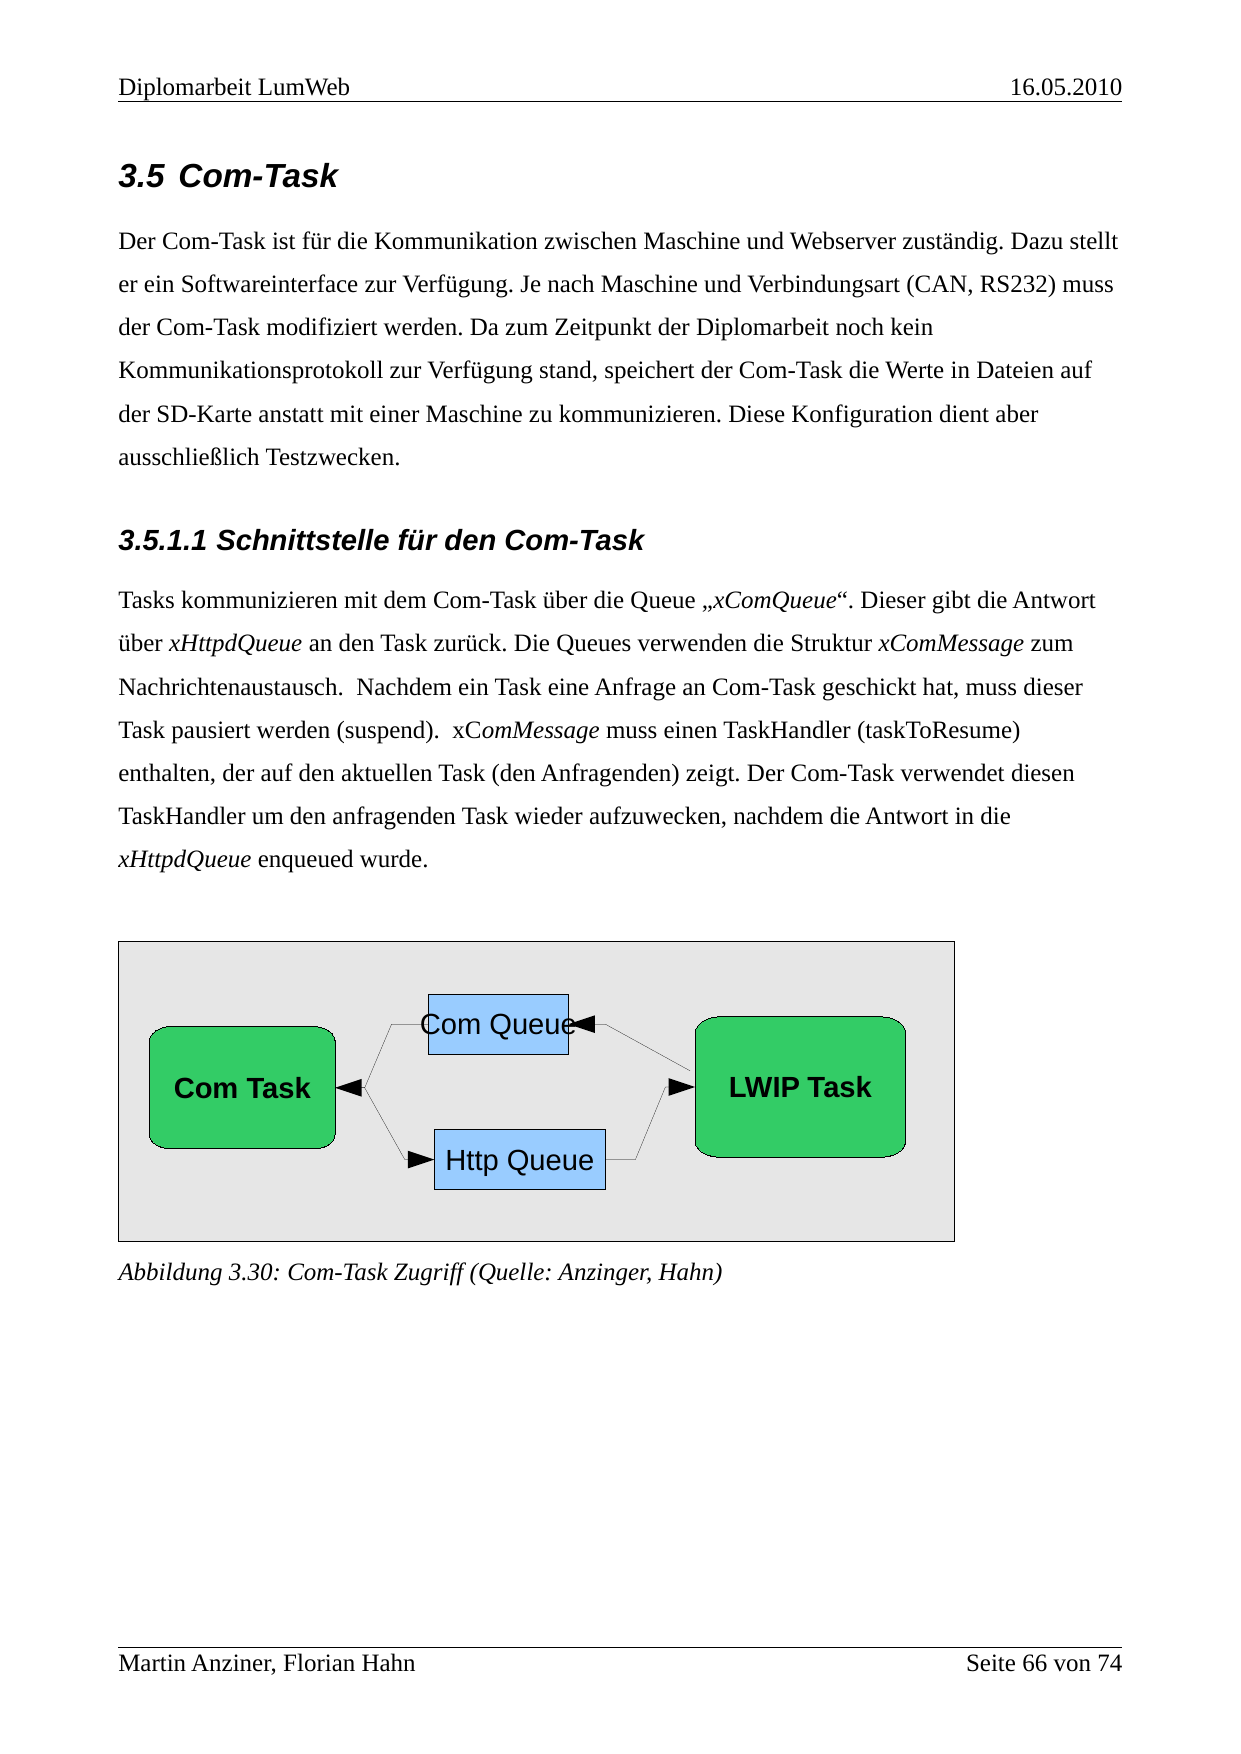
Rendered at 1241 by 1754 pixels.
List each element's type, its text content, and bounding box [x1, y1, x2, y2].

subtitle Com-Task [118, 156, 1122, 194]
text Der Com-Task ist für die Kommunikation zwischen Maschine und Webserver zuständig. Dazu stellt er ein Softwareinterface zur Verfügung. Je nach Maschine und Verbindungsart (CAN, RS232) muss der Com-Task modifiziert werden. Da zum Zeitpunkt der Diplomarbeit noch kein Kommunikationsprotokoll zur Verfügung stand, speichert der Com-Task die Werte in Dateien auf der SD-Karte anstatt mit einer Maschine zu kommunizieren. Diese Konfiguration dient aber ausschließlich Testzwecken. [118, 226, 1122, 471]
subtitle Schnittstelle für den Com-Task [118, 522, 1122, 556]
text Abbildung 3.30: Com-Task Zugriff (Quelle: Anzinger, Hahn) [118, 1242, 954, 1285]
text Tasks kommunizieren mit dem Com-Task über die Queue „xComQueue“. Dieser gibt die Antwort über xHttpdQueue an den Task zurück. Die Queues verwenden die Struktur xComMessage zum Nachrichtenaustausch. Nachdem ein Task eine Anfrage an Com-Task geschickt hat, muss dieser Task pausiert werden (suspend). xComMessage muss einen TaskHandler (taskToResume) enthalten, der auf den aktuellen Task (den Anfragenden) zeigt. Der Com-Task verwendet diesen TaskHandler um den anfragenden Task wieder aufzuwecken, nachdem die Antwort in die xHttpdQueue enqueued wurde. [118, 585, 1122, 873]
